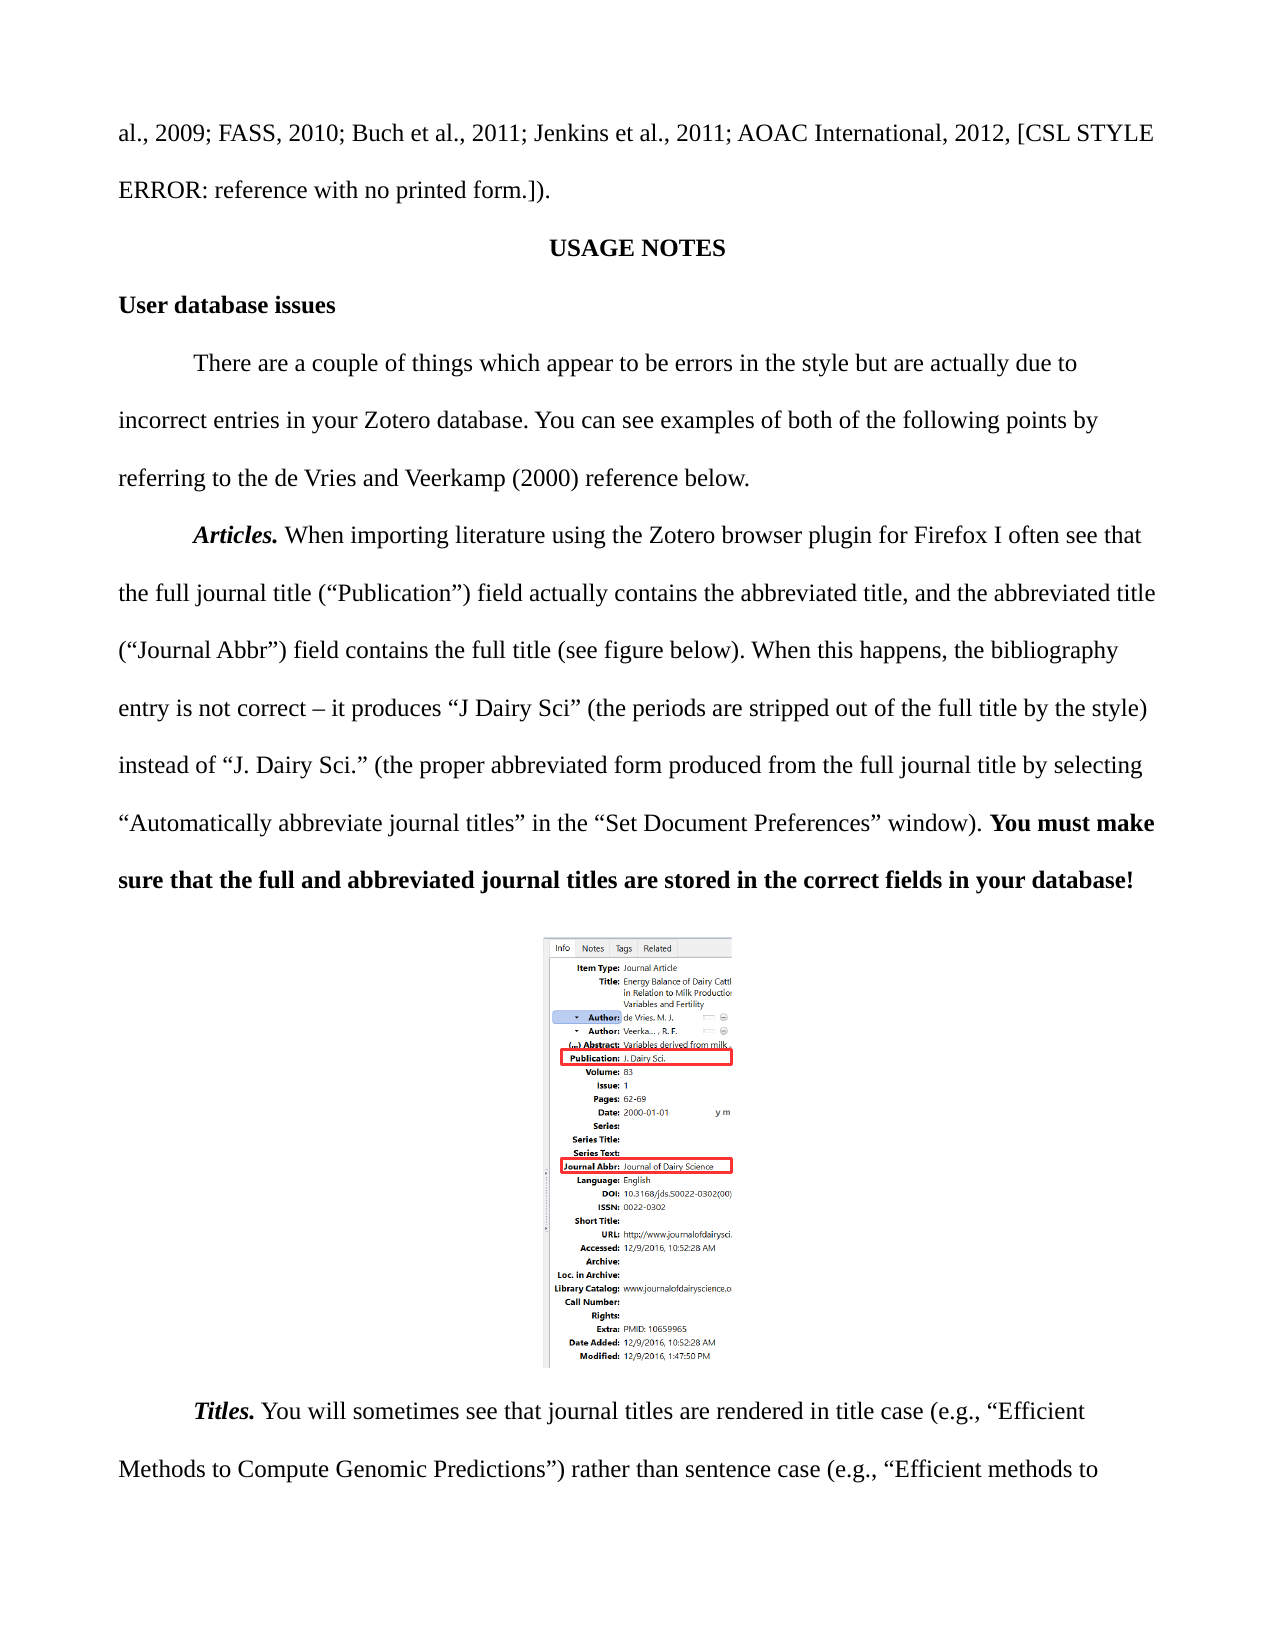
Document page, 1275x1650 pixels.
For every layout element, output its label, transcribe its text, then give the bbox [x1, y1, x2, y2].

text USAGE NOTES [118, 233, 1157, 262]
text al., 2009; FASS, 2010; Buch et al., 2011; Jenkins et al., 2011; AOAC International, 2012, [CSL STYLE ERROR: reference with no printed form.]). [118, 118, 1157, 204]
text There are a couple of things which appear to be errors in the style but are actually due to incorrect entries in your Zotero database. You can see examples of both of the following points by referring to the de Vries and Veerkamp (2000) reference below. [118, 348, 1157, 492]
text User database issues [118, 291, 1157, 319]
text Articles. When importing literature using the Zotero browser plugin for Firefox I often see that the full journal title (“Publication”) field actually contains the abbreviated title, and the abbreviated title (“Journal Abbr”) field contains the full title (see figure below). When this happens, the bibliography entry is not correct – it produces “J Dairy Sci” (the periods are stripped out of the full title by the style) instead of “J. Dairy Sci.” (the proper abbreviated form produced from the full journal title by selecting “Automatically abbreviate journal titles” in the “Set Document Preferences” window). You must make sure that the full and abbreviated journal titles are stored in the correct fields in your database! [118, 521, 1157, 894]
text Titles. You will sometimes see that journal titles are rendered in title case (e.g., “Efficient Methods to Compute Genomic Predictions”) rather than sentence case (e.g., “Efficient methods to [118, 923, 1157, 1483]
